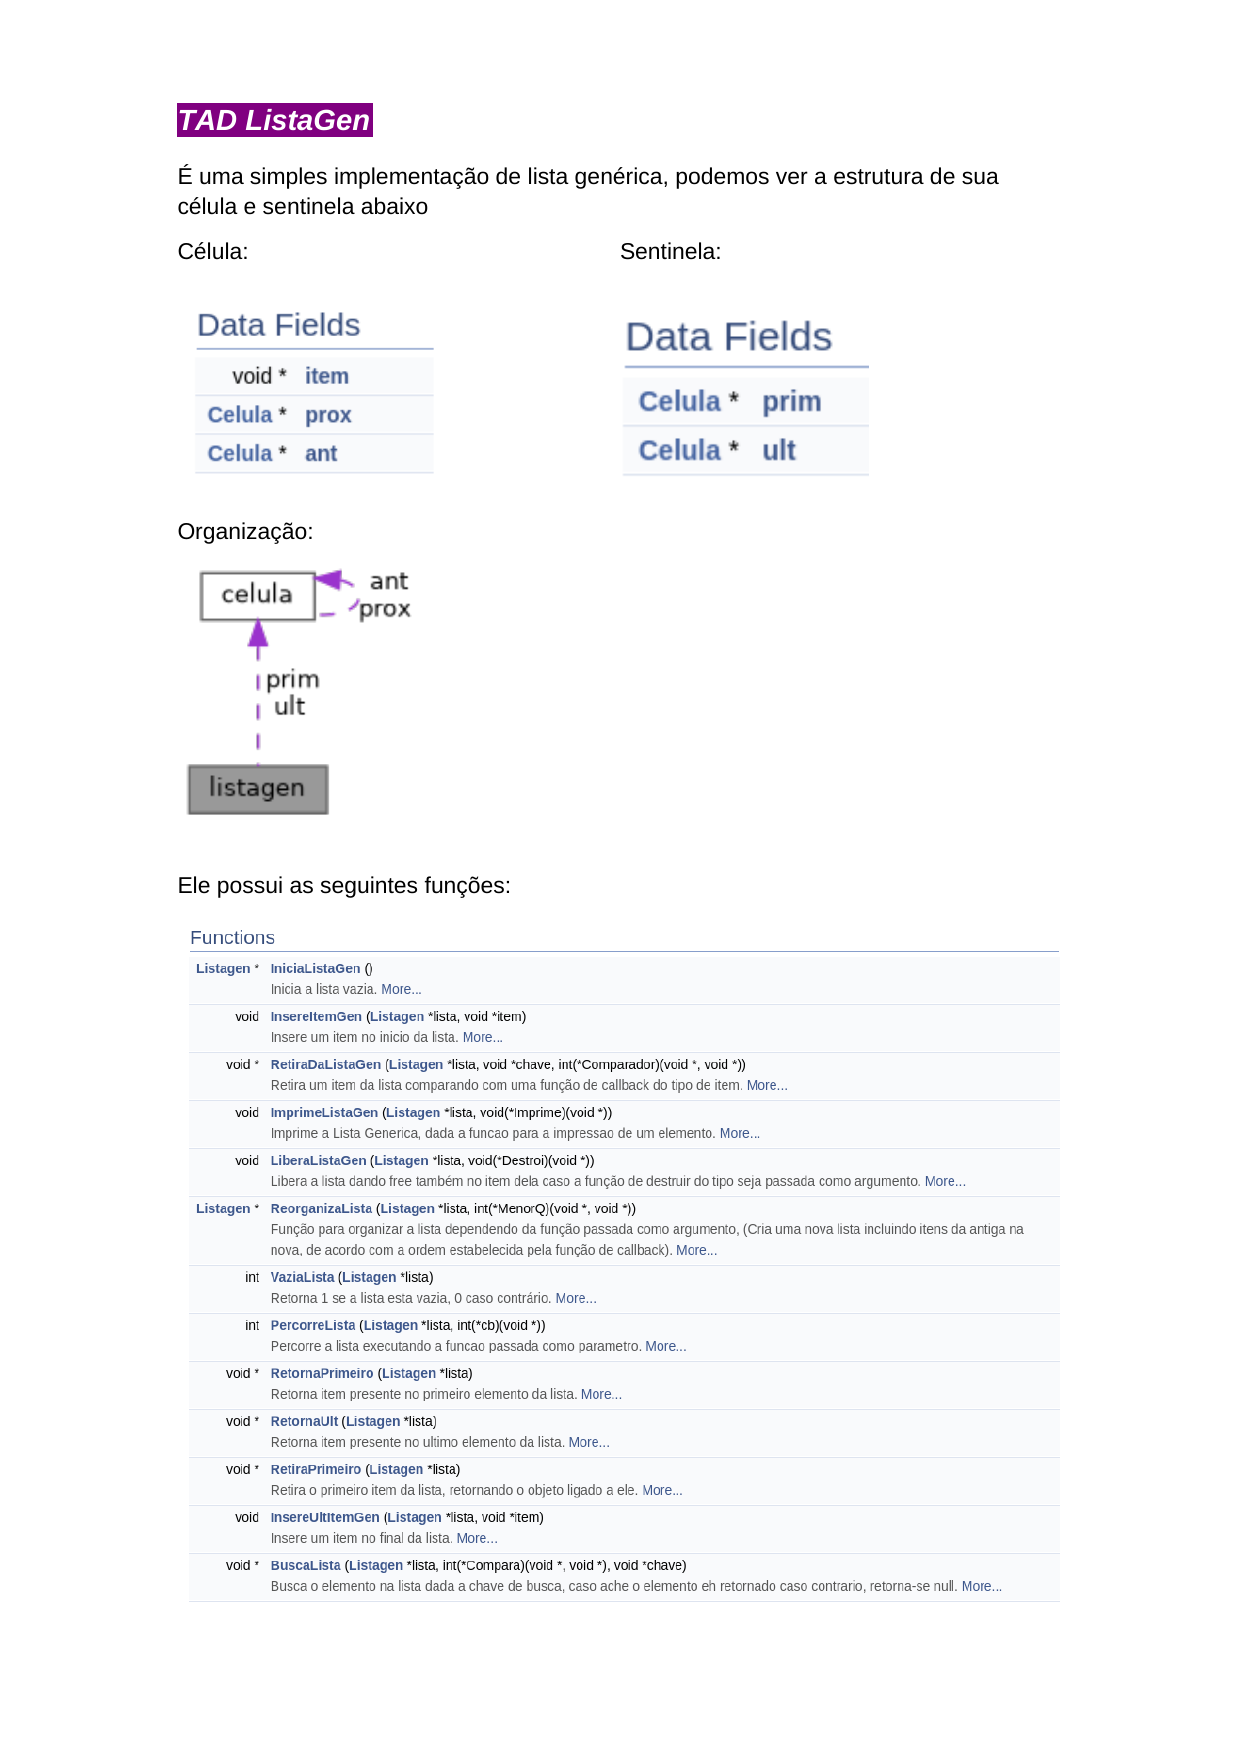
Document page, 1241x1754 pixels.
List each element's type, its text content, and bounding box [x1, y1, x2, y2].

picture [180, 561, 423, 824]
picture [177, 282, 434, 500]
text Célula: Sentinela: [177, 238, 1063, 264]
picture [600, 290, 869, 486]
text É uma simples implementação de lista genérica, podemos ver a estrutura de sua célula e sentinela abaixo [177, 163, 1063, 219]
text Ele possui as seguintes funções: [177, 872, 1063, 898]
text TAD ListaGen [177, 103, 1063, 137]
picture [177, 918, 1063, 1626]
text Organização: [177, 518, 1063, 544]
